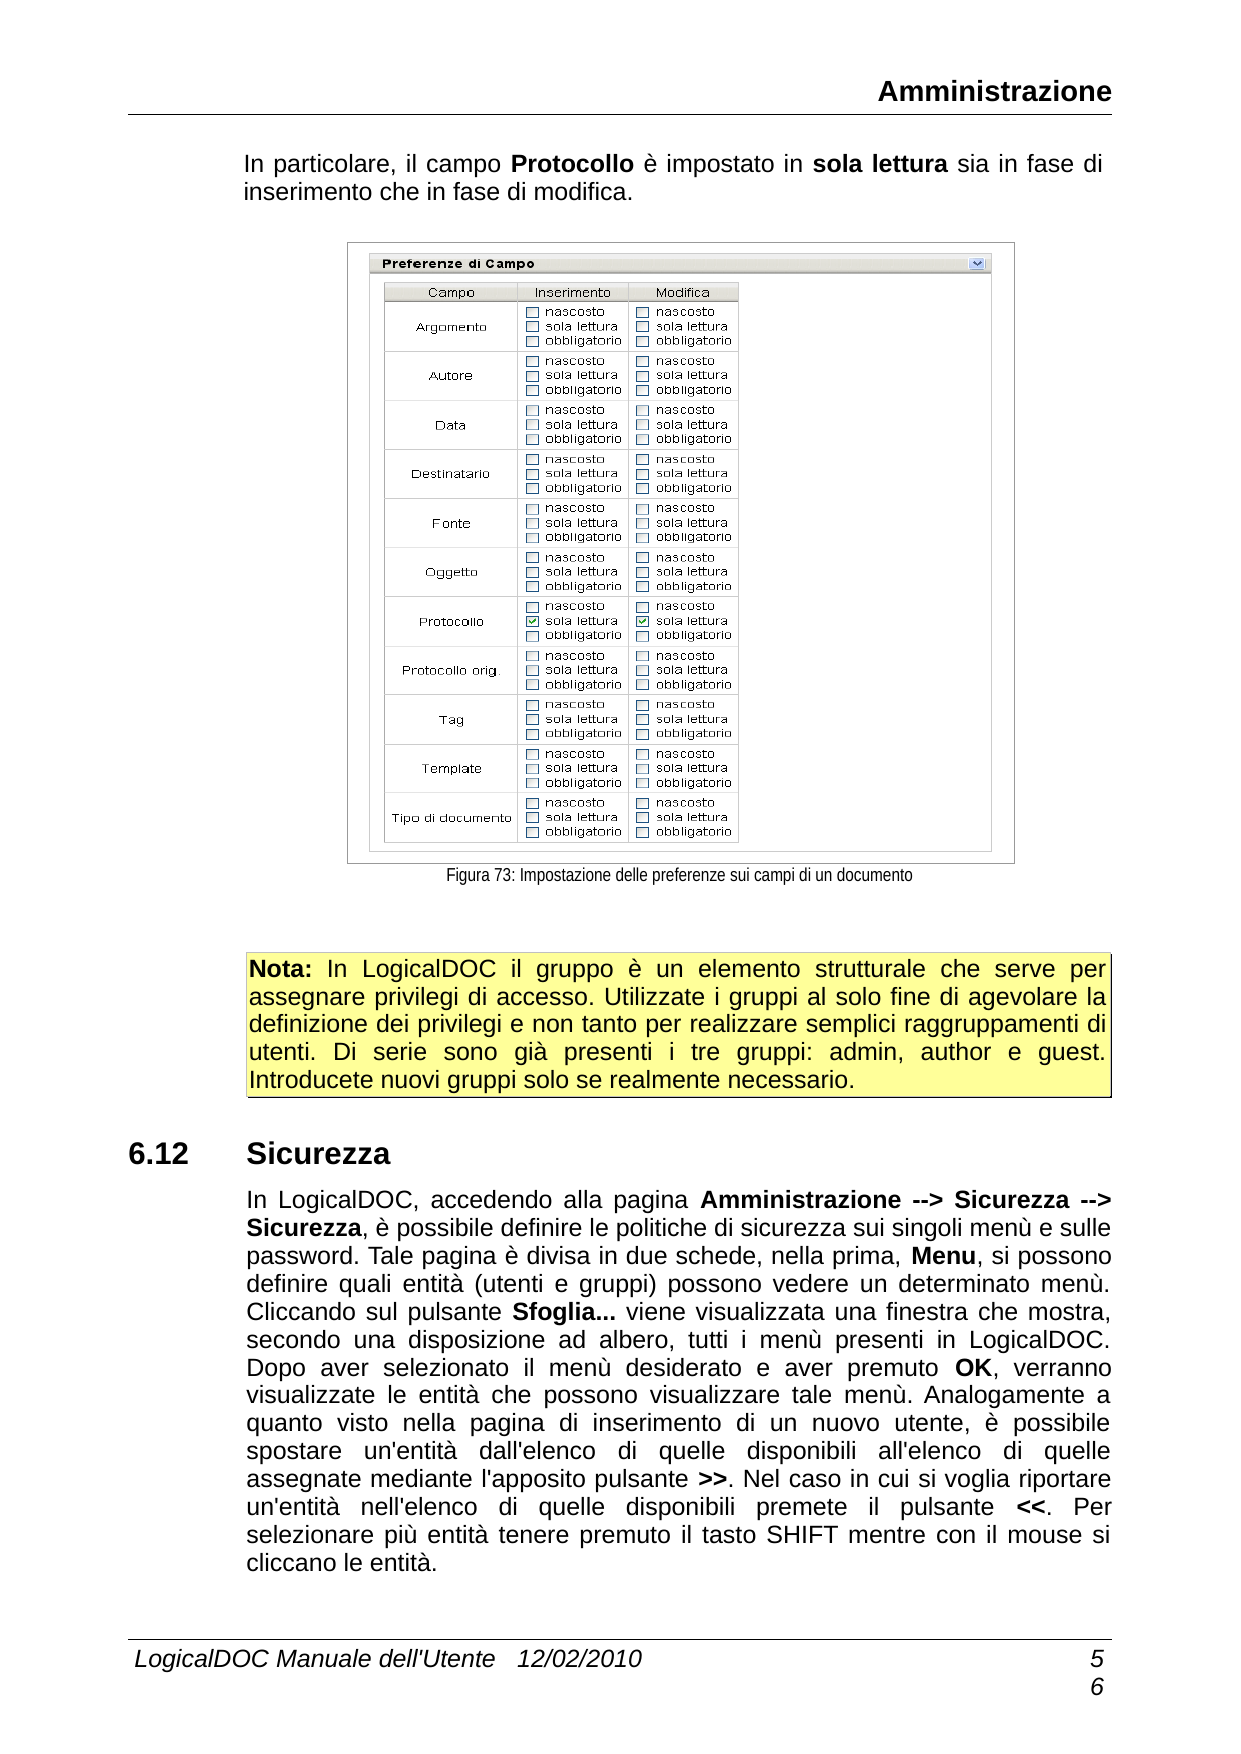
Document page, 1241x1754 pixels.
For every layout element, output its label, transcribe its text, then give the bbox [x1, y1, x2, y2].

text Figura 73: Impostazione delle preferenze sui campi di un documento [347, 864, 1012, 886]
text In LogicalDOC, accedendo alla pagina Amministrazione --> Sicurezza --> Sicurezza, è possibile definire le politiche di sicurezza sui singoli menù e sulle password. Tale pagina è divisa in due schede, nella prima, Menu, si possono definire quali entità (utenti e gruppi) possono vedere un determinato menù. Cliccando sul pulsante Sfoglia... viene visualizzata una finestra che mostra, secondo una disposizione ad albero, tutti i menù presenti in LogicalDOC. Dopo aver selezionato il menù desiderato e aver premuto OK, verranno visualizzate le entità che possono visualizzare tale menù. Analogamente a quanto visto nella pagina di inserimento di un nuovo utente, è possibile spostare un'entità dall'elenco di quelle disponibili all'elenco di quelle assegnate mediante l'apposito pulsante >>. Nel caso in cui si voglia riportare un'entità nell'elenco di quelle disponibili premete il pulsante <<. Per selezionare più entità tenere premuto il tasto SHIFT mentre con il mouse si cliccano le entità. [246, 1186, 1112, 1577]
subtitle Sicurezza [128, 1136, 1112, 1171]
picture [363, 251, 998, 854]
text Nota: In LogicalDOC il gruppo è un elemento strutturale che serve per assegnare privilegi di accesso. Utilizzate i gruppi al solo fine di agevolare la definizione dei privilegi e non tanto per realizzare semplici raggruppamenti di utenti. Di serie sono già presenti i tre gruppi: admin, author e guest. Introducete nuovi gruppi solo se realmente necessario. [247, 953, 1110, 1096]
text In particolare, il campo Protocollo è impostato in sola lettura sia in fase di inserimento che in fase di modifica. [128, 150, 1112, 206]
